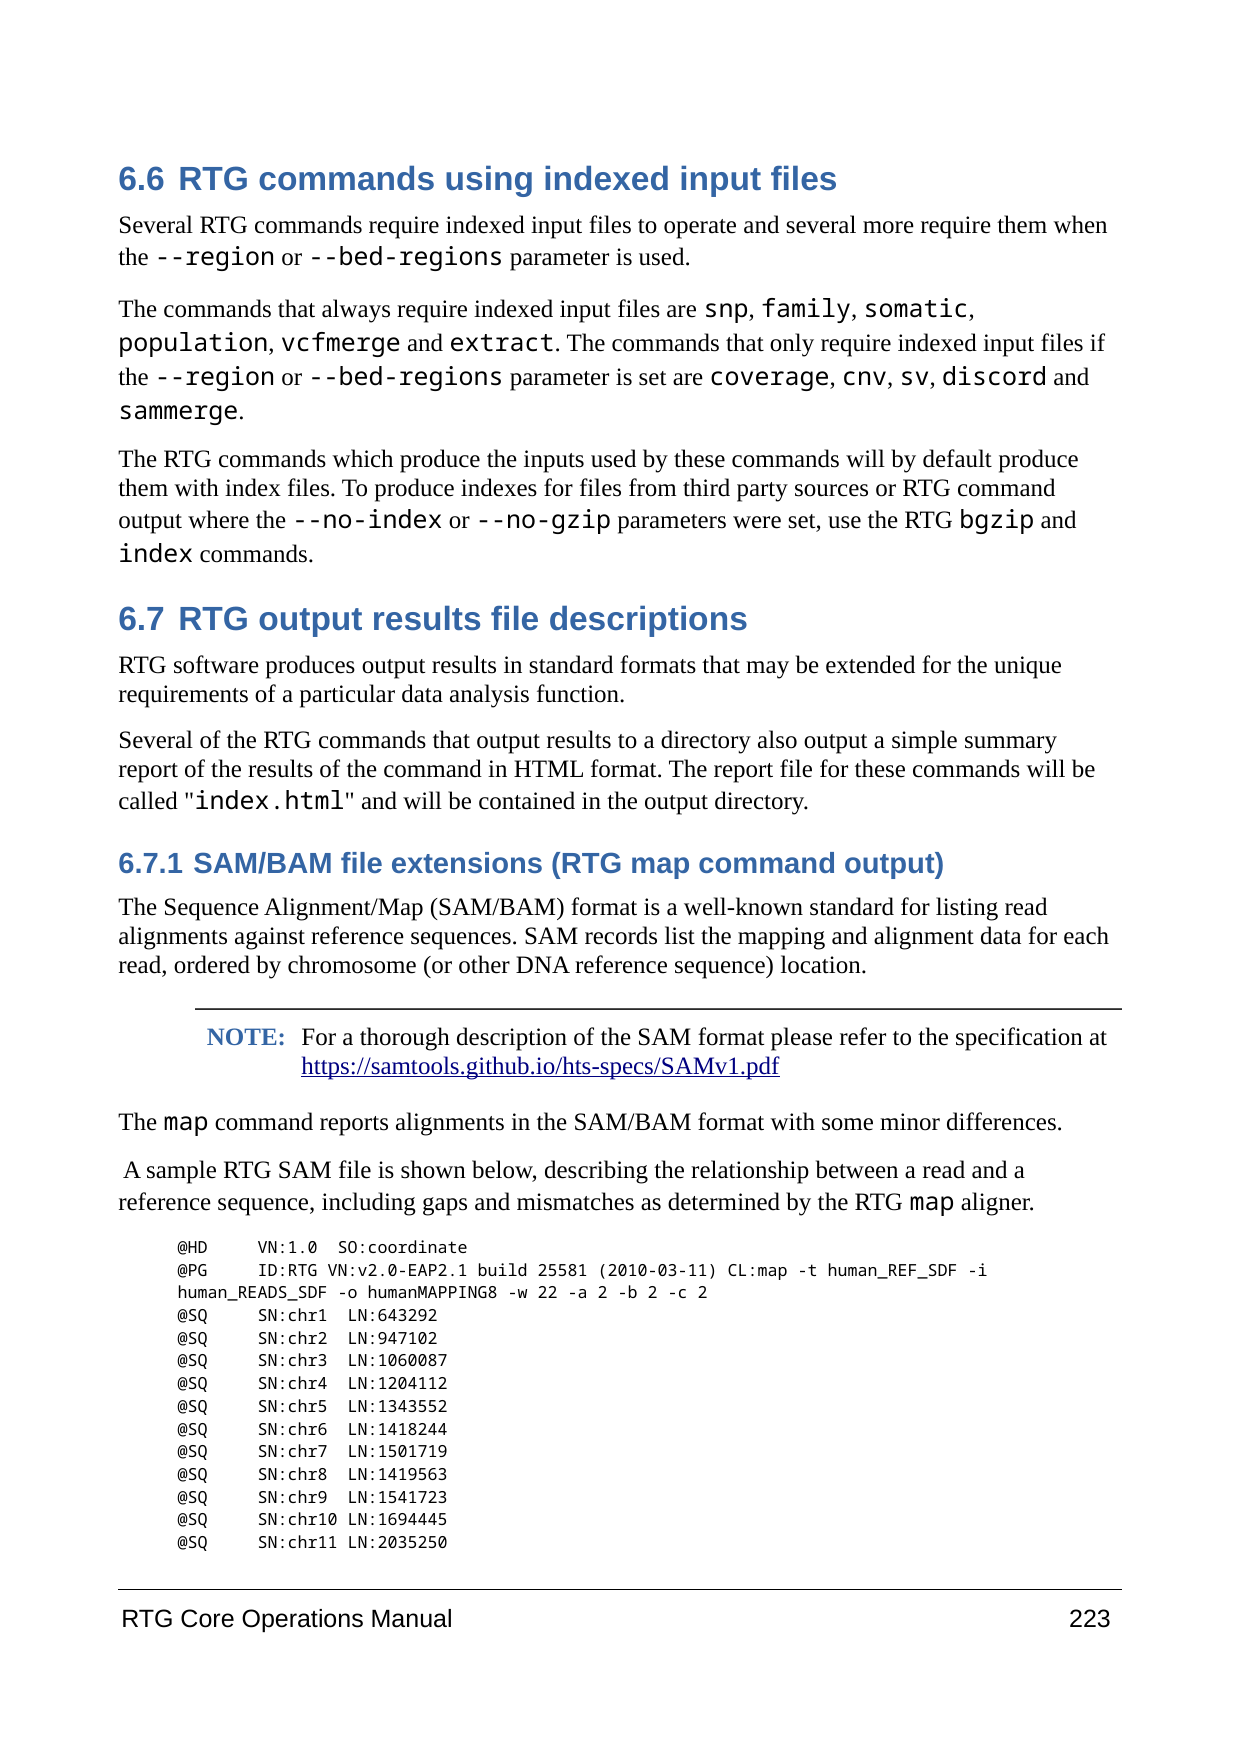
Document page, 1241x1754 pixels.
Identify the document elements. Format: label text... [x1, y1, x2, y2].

text Several RTG commands require indexed input files to operate and several more require them when the --region or --bed-regions parameter is used. [118, 210, 1122, 272]
text @SQ SN:chr3 LN:1060087 [177, 1349, 1122, 1372]
text @SQ SN:chr2 LN:947102 [177, 1326, 1122, 1349]
text The Sequence Alignment/Map (SAM/BAM) format is a well-known standard for listing read alignments against reference sequences. SAM records list the mapping and alignment data for each read, ordered by chromosome (or other DNA reference sequence) location. [118, 892, 1122, 979]
text @HD VN:1.0 SO:coordinate [177, 1235, 1122, 1258]
subtitle RTG output results file descriptions [118, 599, 1122, 638]
text @SQ SN:chr7 LN:1501719 [177, 1440, 1122, 1462]
text The RTG commands which produce the inputs used by these commands will by default produce them with index files. To produce indexes for files from third party sources or RTG command output where the --no-index or --no-gzip parameters were set, use the RTG bgzip and index commands. [118, 444, 1122, 570]
text @SQ SN:chr8 LN:1419563 [177, 1462, 1122, 1485]
text @SQ SN:chr1 LN:643292 [177, 1303, 1122, 1326]
text NOTE: For a thorough description of the SAM format please refer to the specification at https://samtools.github.io/hts-specs/SAMv1.pdf [195, 1011, 1122, 1091]
text Several of the RTG commands that output results to a directory also output a simple summary report of the results of the command in HTML format. The report file for these commands will be called "index.html" and will be contained in the output directory. [118, 726, 1122, 817]
subtitle RTG commands using indexed input files [118, 159, 1122, 197]
text @SQ SN:chr6 LN:1418244 [177, 1417, 1122, 1440]
text The commands that always require indexed input files are snp, family, somatic, population, vcfmerge and extract. The commands that only require indexed input files if the --region or --bed-regions parameter is set are coverage, cnv, sv, discord and sammerge. [118, 290, 1122, 426]
subtitle SAM/BAM file extensions (RTG map command output) [118, 847, 1122, 880]
text RTG software produces output results in standard formats that may be extended for the unique requirements of a particular data analysis function. [118, 650, 1122, 708]
text @PG ID:RTG VN:v2.0-EAP2.1 build 25581 (2010-03-11) CL:map -t human_REF_SDF -i human_READS_SDF -o humanMAPPING8 -w 22 -a 2 -b 2 -c 2 [177, 1258, 1122, 1303]
text The map command reports alignments in the SAM/BAM format with some minor differences. [118, 1103, 1122, 1137]
text @SQ SN:chr9 LN:1541723 [177, 1485, 1122, 1508]
text @SQ SN:chr5 LN:1343552 [177, 1394, 1122, 1417]
text A sample RTG SAM file is shown below, describing the relationship between a read and a reference sequence, including gaps and mismatches as determined by the RTG map aligner. [118, 1155, 1122, 1218]
text @SQ SN:chr4 LN:1204112 [177, 1372, 1122, 1394]
text @SQ SN:chr10 LN:1694445 [177, 1508, 1122, 1531]
text @SQ SN:chr11 LN:2035250 [177, 1531, 1122, 1553]
